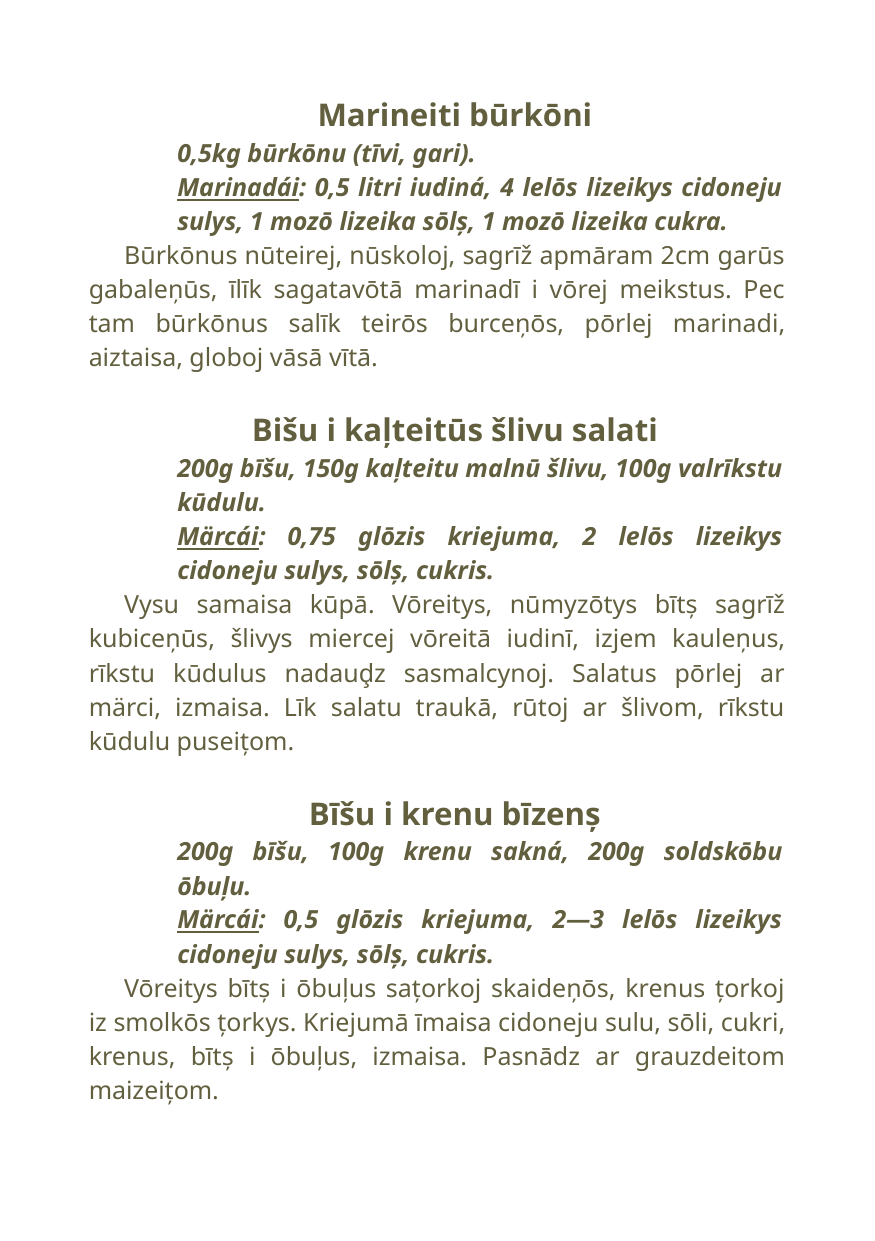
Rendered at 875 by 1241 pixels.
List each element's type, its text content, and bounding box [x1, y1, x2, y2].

text Vōreitys bītș i ōbuļus sațorkoj skaideņōs, krenus țorkoj iz smolkōs țorkys. Kriejumā īmaisa cidoneju sulu, sōli, cukri, krenus, bītș i ōbuļus, izmaisa. Pasnādz ar grauzdeitom maizeițom. [88, 970, 786, 1107]
text 200g bīšu, 100g krenu sakná, 200g soldskōbu ōbuļu. [177, 834, 786, 902]
text 200g bīšu, 150g kaļteitu malnū šlivu, 100g valrīkstu kūdulu. [177, 451, 786, 519]
text Būrkōnus nūteirej, nūskoloj, sagrīž apmāram 2cm garūs gabaleņūs, īlīk sagatavōtā marinadī i vōrej meikstus. Pec tam būrkōnus salīk teirōs burceņōs, pōrlej marinadi, aiztaisa, globoj vāsā vītā. [88, 238, 786, 374]
text Marineiti būrkōni [88, 93, 786, 136]
text Marinadái: 0,5 litri iudiná, 4 lelōs lizeikys cidoneju sulys, 1 mozō lizeika sōlș, 1 mozō lizeika cukra. [177, 170, 786, 238]
text Vysu samaisa kūpā. Vōreitys, nūmyzōtys bītș sagrīž kubiceņūs, šlivys miercej vōreitā iudinī, izjem kauleņus, rīkstu kūdulus nadauḑz sasmalcynoj. Salatus pōrlej ar märci, izmaisa. Līk salatu traukā, rūtoj ar šlivom, rīkstu kūdulu puseițom. [88, 587, 786, 757]
text Märcái: 0,75 glōzis kriejuma, 2 lelōs lizeikys cidoneju sulys, sōlș, cukris. [177, 519, 786, 587]
text Bišu i kaļteitūs šlivu salati [88, 408, 786, 451]
text Märcái: 0,5 glōzis kriejuma, 2—3 lelōs lizeikys cidoneju sulys, sōlș, cukris. [177, 902, 786, 970]
text 0,5kg būrkōnu (tīvi, gari). [177, 136, 786, 170]
text Bīšu i krenu bīzenș [88, 791, 786, 834]
